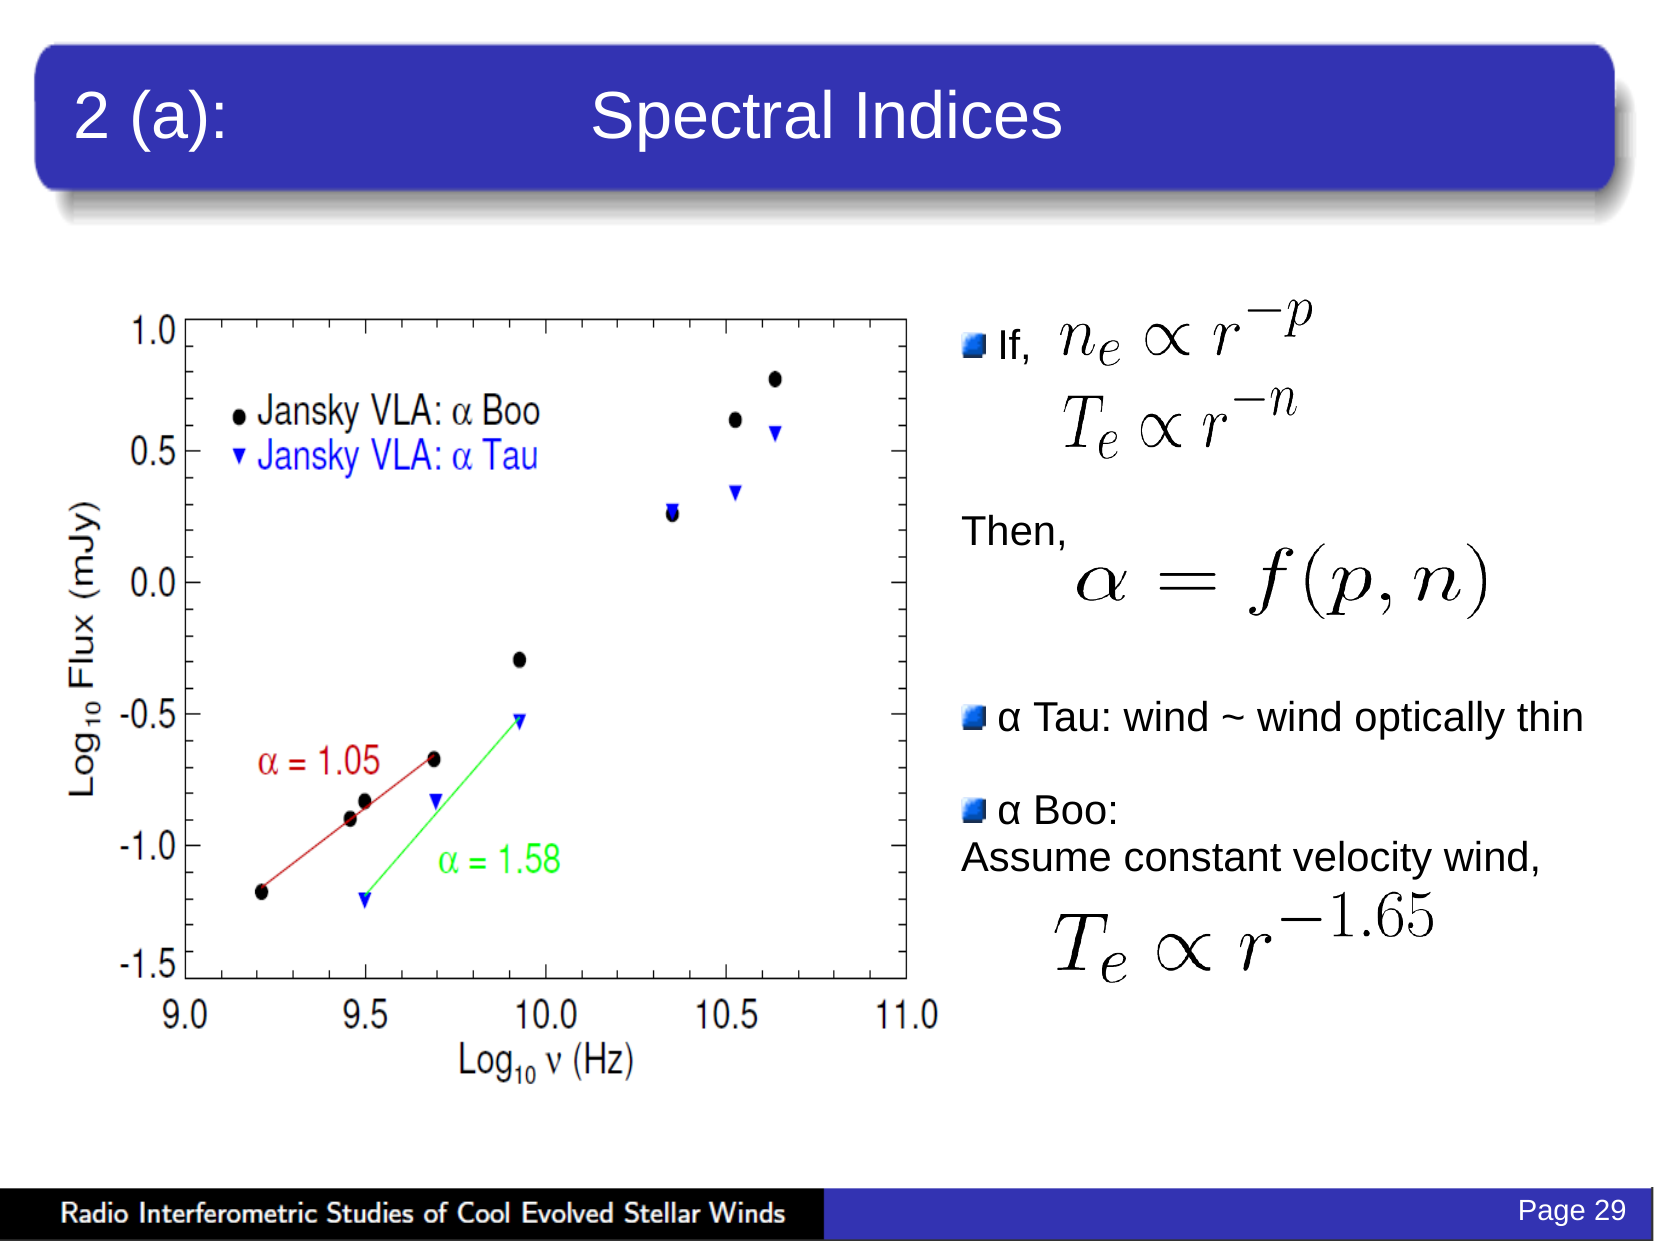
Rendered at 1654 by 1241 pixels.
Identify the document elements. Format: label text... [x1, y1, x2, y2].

text_box Page 29 [814, 1187, 1642, 1235]
picture [1077, 543, 1486, 619]
picture [1054, 891, 1433, 983]
text_box 2 (a): Spectral Indices [59, 70, 1595, 189]
picture [1063, 387, 1297, 459]
picture [47, 283, 947, 1096]
text_box If, Then, α Tau: wind ~ wind optically thin α Boo: Assume constant velocity wind, [946, 314, 1609, 1083]
picture [0, 1187, 1654, 1241]
picture [23, 29, 1648, 237]
text_box [979, 293, 1575, 314]
picture [1060, 299, 1312, 366]
